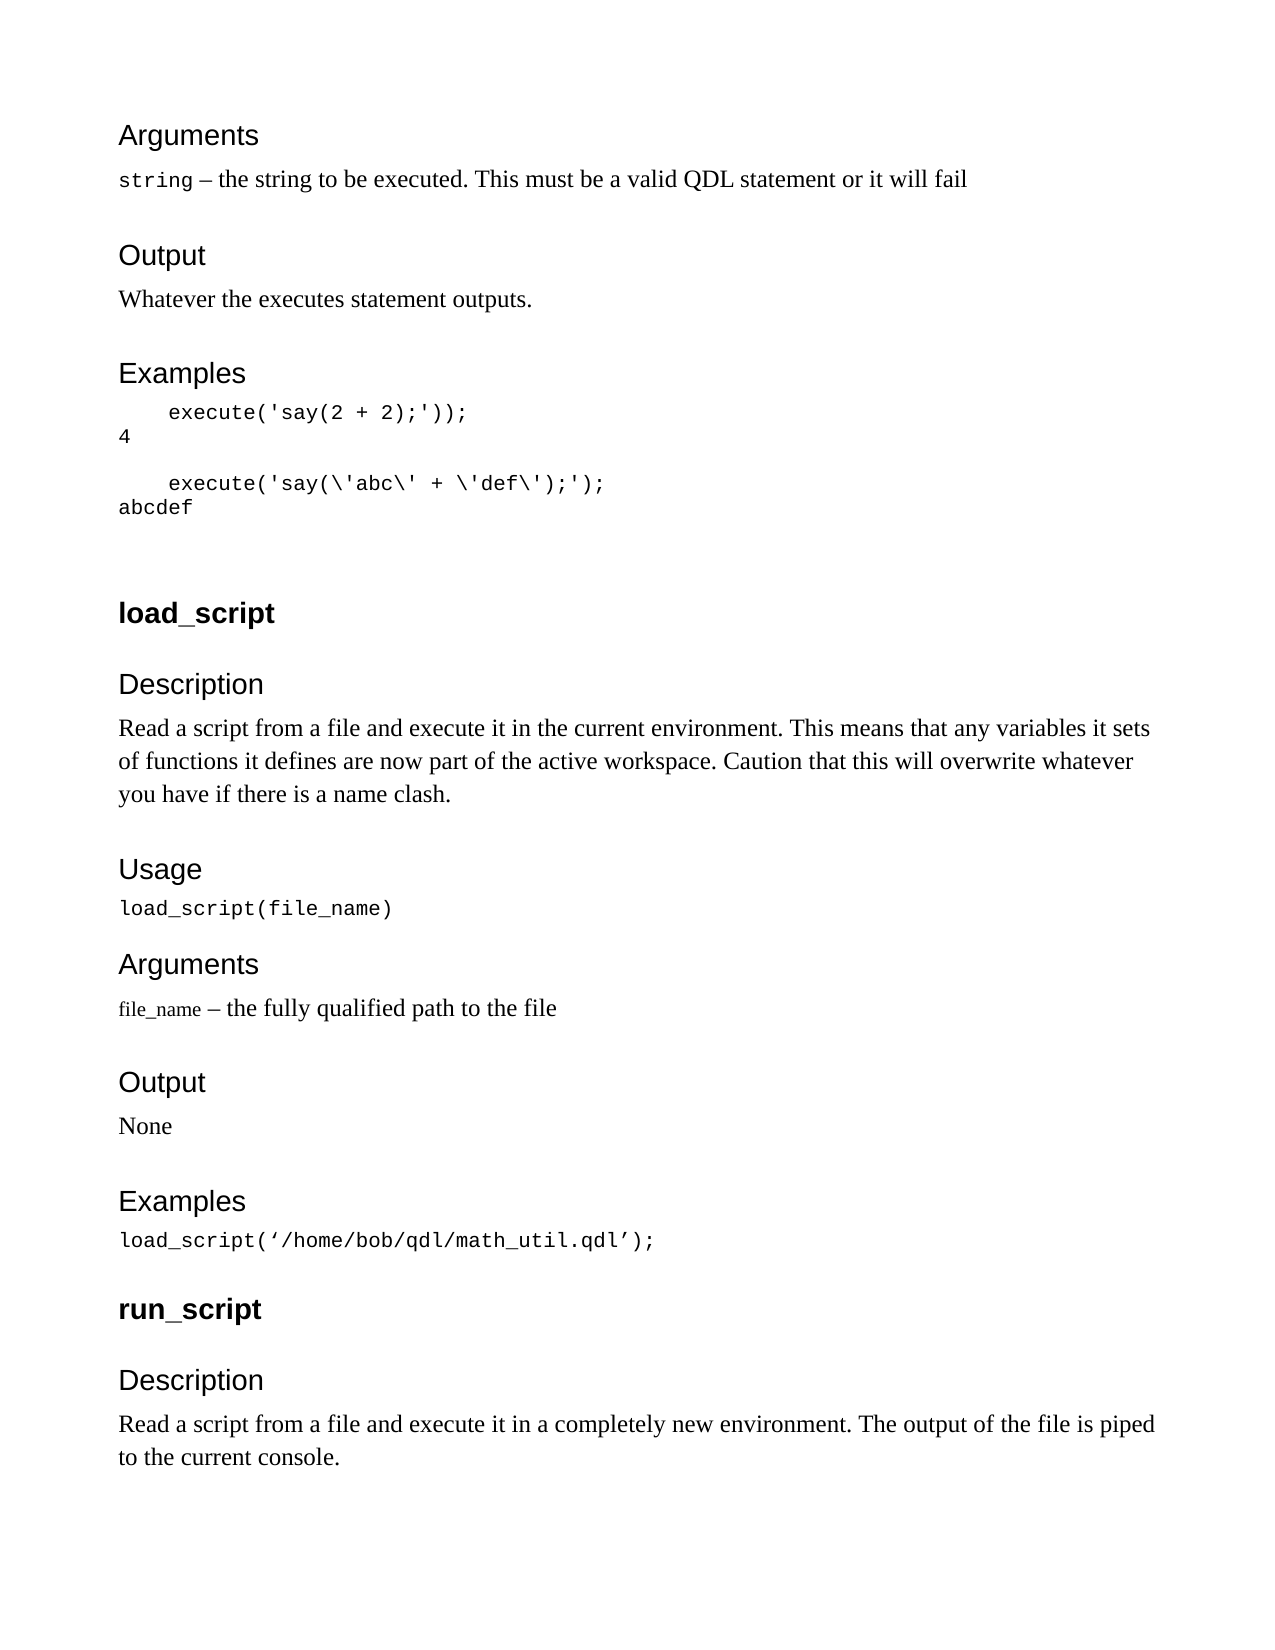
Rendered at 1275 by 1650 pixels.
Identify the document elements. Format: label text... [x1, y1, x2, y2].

text abcdef [118, 497, 1157, 521]
text string – the string to be executed. This must be a valid QDL statement or it will fail [118, 164, 1157, 194]
text execute('say(\'abc\' + \'def\');'); [118, 473, 1157, 497]
text Read a script from a file and execute it in the current environment. This means that any variables it sets of functions it defines are now part of the active workspace. Caution that this will overwrite whatever you have if there is a name clash. [118, 713, 1157, 808]
subtitle load_script [118, 596, 1157, 630]
subtitle Output [118, 1065, 1157, 1099]
subtitle Description [118, 1363, 1157, 1397]
text Whatever the executes statement outputs. [118, 284, 1157, 312]
text Read a script from a file and execute it in a completely new environment. The output of the file is piped to the current console. [118, 1409, 1157, 1471]
text load_script(file_name) [118, 898, 1157, 922]
text load_script(‘/home/bob/qdl/math_util.qdl’); [118, 1230, 1157, 1254]
subtitle Usage [118, 852, 1157, 886]
subtitle Examples [118, 356, 1157, 390]
text file_name – the fully qualified path to the file [118, 993, 1157, 1021]
text 4 [118, 426, 1157, 450]
subtitle Output [118, 238, 1157, 271]
subtitle Examples [118, 1184, 1157, 1217]
subtitle Description [118, 667, 1157, 701]
subtitle Arguments [118, 947, 1157, 980]
text execute('say(2 + 2);')); [118, 402, 1157, 426]
subtitle Arguments [118, 118, 1157, 152]
text None [118, 1111, 1157, 1140]
subtitle run_script [118, 1292, 1157, 1326]
